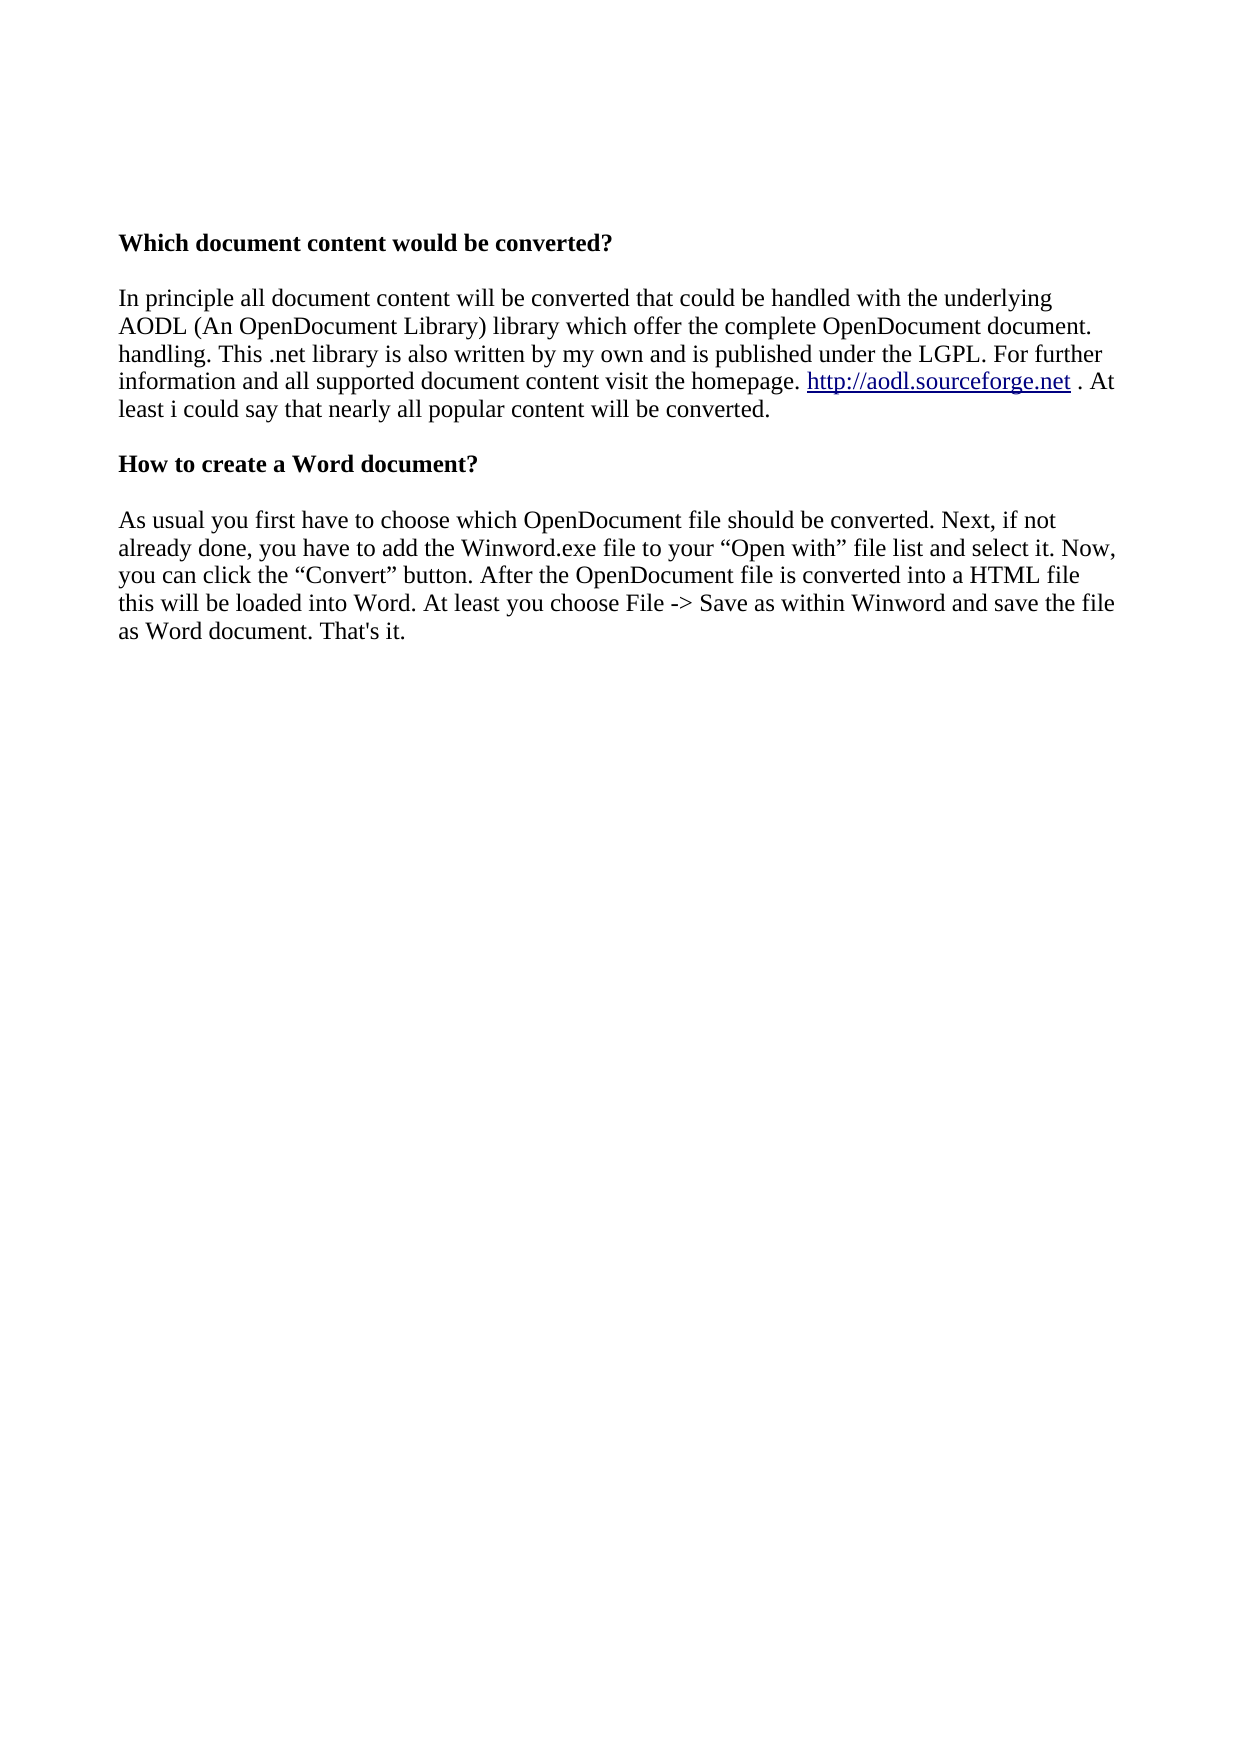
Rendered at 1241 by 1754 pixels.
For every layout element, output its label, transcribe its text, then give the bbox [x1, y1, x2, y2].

text How to create a Word document? [118, 451, 1122, 478]
text In principle all document content will be converted that could be handled with the underlying AODL (An OpenDocument Library) library which offer the complete OpenDocument document. handling. This .net library is also written by my own and is published under the LGPL. For further information and all supported document content visit the homepage. http://aodl.sourceforge.net . At least i could say that nearly all popular content will be converted. [118, 284, 1122, 423]
text As usual you first have to choose which OpenDocument file should be converted. Next, if not already done, you have to add the Winword.exe file to your “Open with” file list and select it. Now, you can click the “Convert” button. After the OpenDocument file is converted into a HTML file this will be loaded into Word. At least you choose File -> Save as within Winword and save the file as Word document. That's it. [118, 506, 1122, 644]
text Which document content would be converted? [118, 229, 1122, 257]
